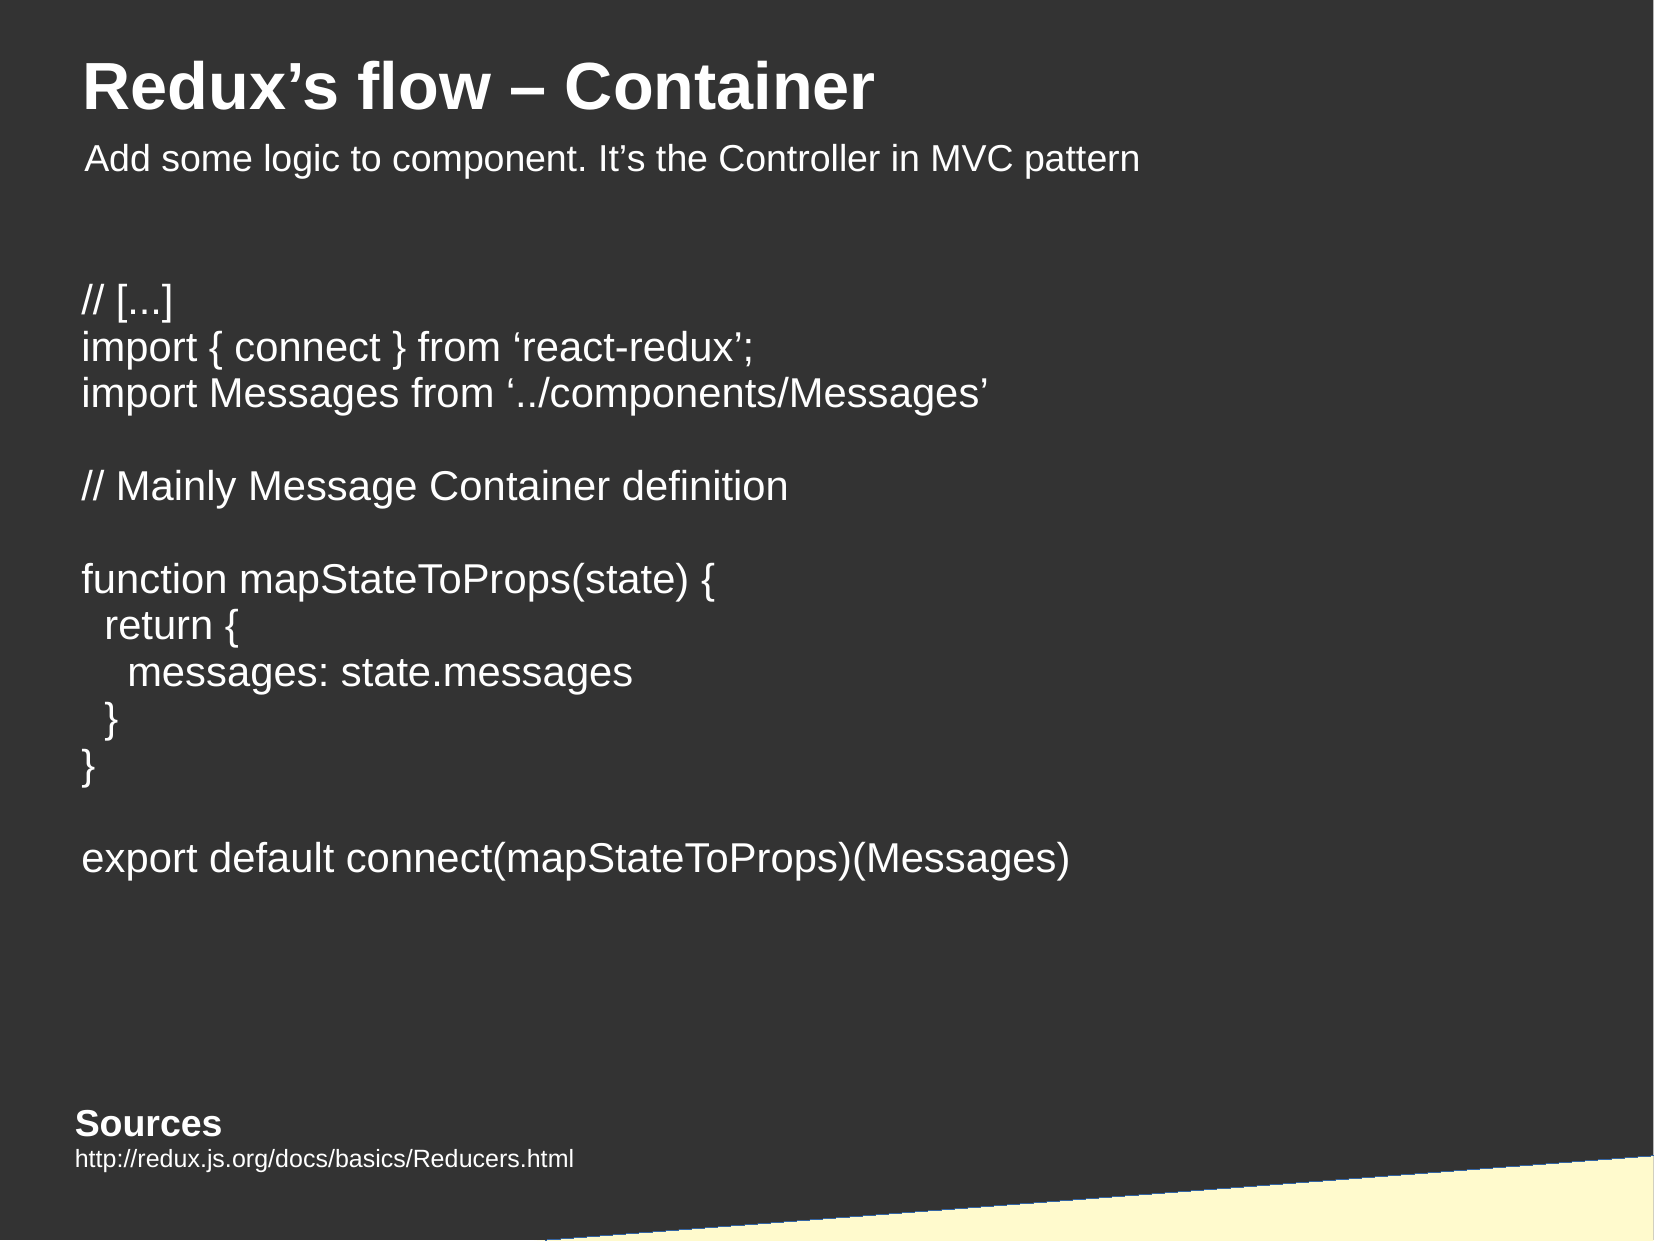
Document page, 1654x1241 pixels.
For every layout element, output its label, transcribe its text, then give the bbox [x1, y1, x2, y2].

title Redux’s flow – Container [82, 49, 1441, 125]
title // [...] import { connect } from ‘react-redux’; import Messages from ‘../components/Messages’ // Mainly Message Container definition function mapStateToProps(state) { return { messages: state.messages } } export default connect(mapStateToProps)(Messages) [81, 276, 1411, 882]
text_box Add some logic to component. It’s the Controller in MVC pattern [69, 129, 1366, 226]
text_box Sources http://redux.js.org/docs/basics/Reducers.html [60, 1095, 1546, 1194]
text_box [533, 1155, 1654, 1241]
